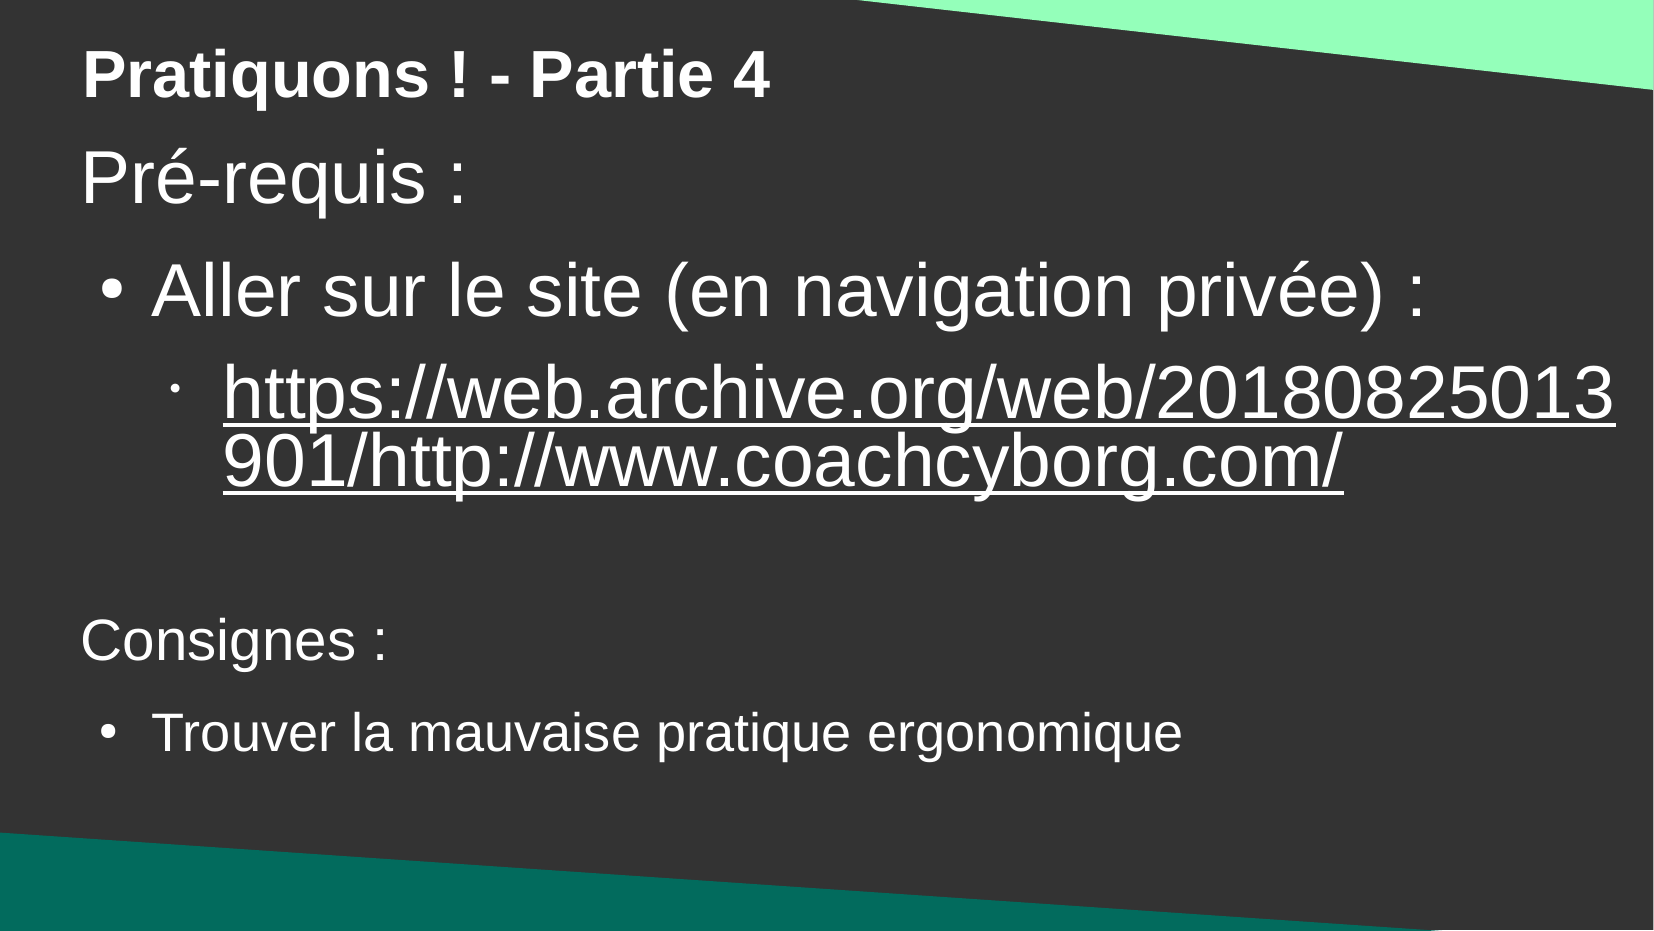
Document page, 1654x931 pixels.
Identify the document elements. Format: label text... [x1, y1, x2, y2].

list Pré-requis : Aller sur le site (en navigation privée) : https://web.archive.org/web/20180825013901/http://www.coachcyborg.com/ [80, 135, 1620, 497]
text_box [857, 0, 1654, 90]
title Pratiquons ! - Partie 4 [82, 37, 1571, 114]
list Consignes : Trouver la mauvaise pratique ergonomique [80, 607, 1620, 768]
